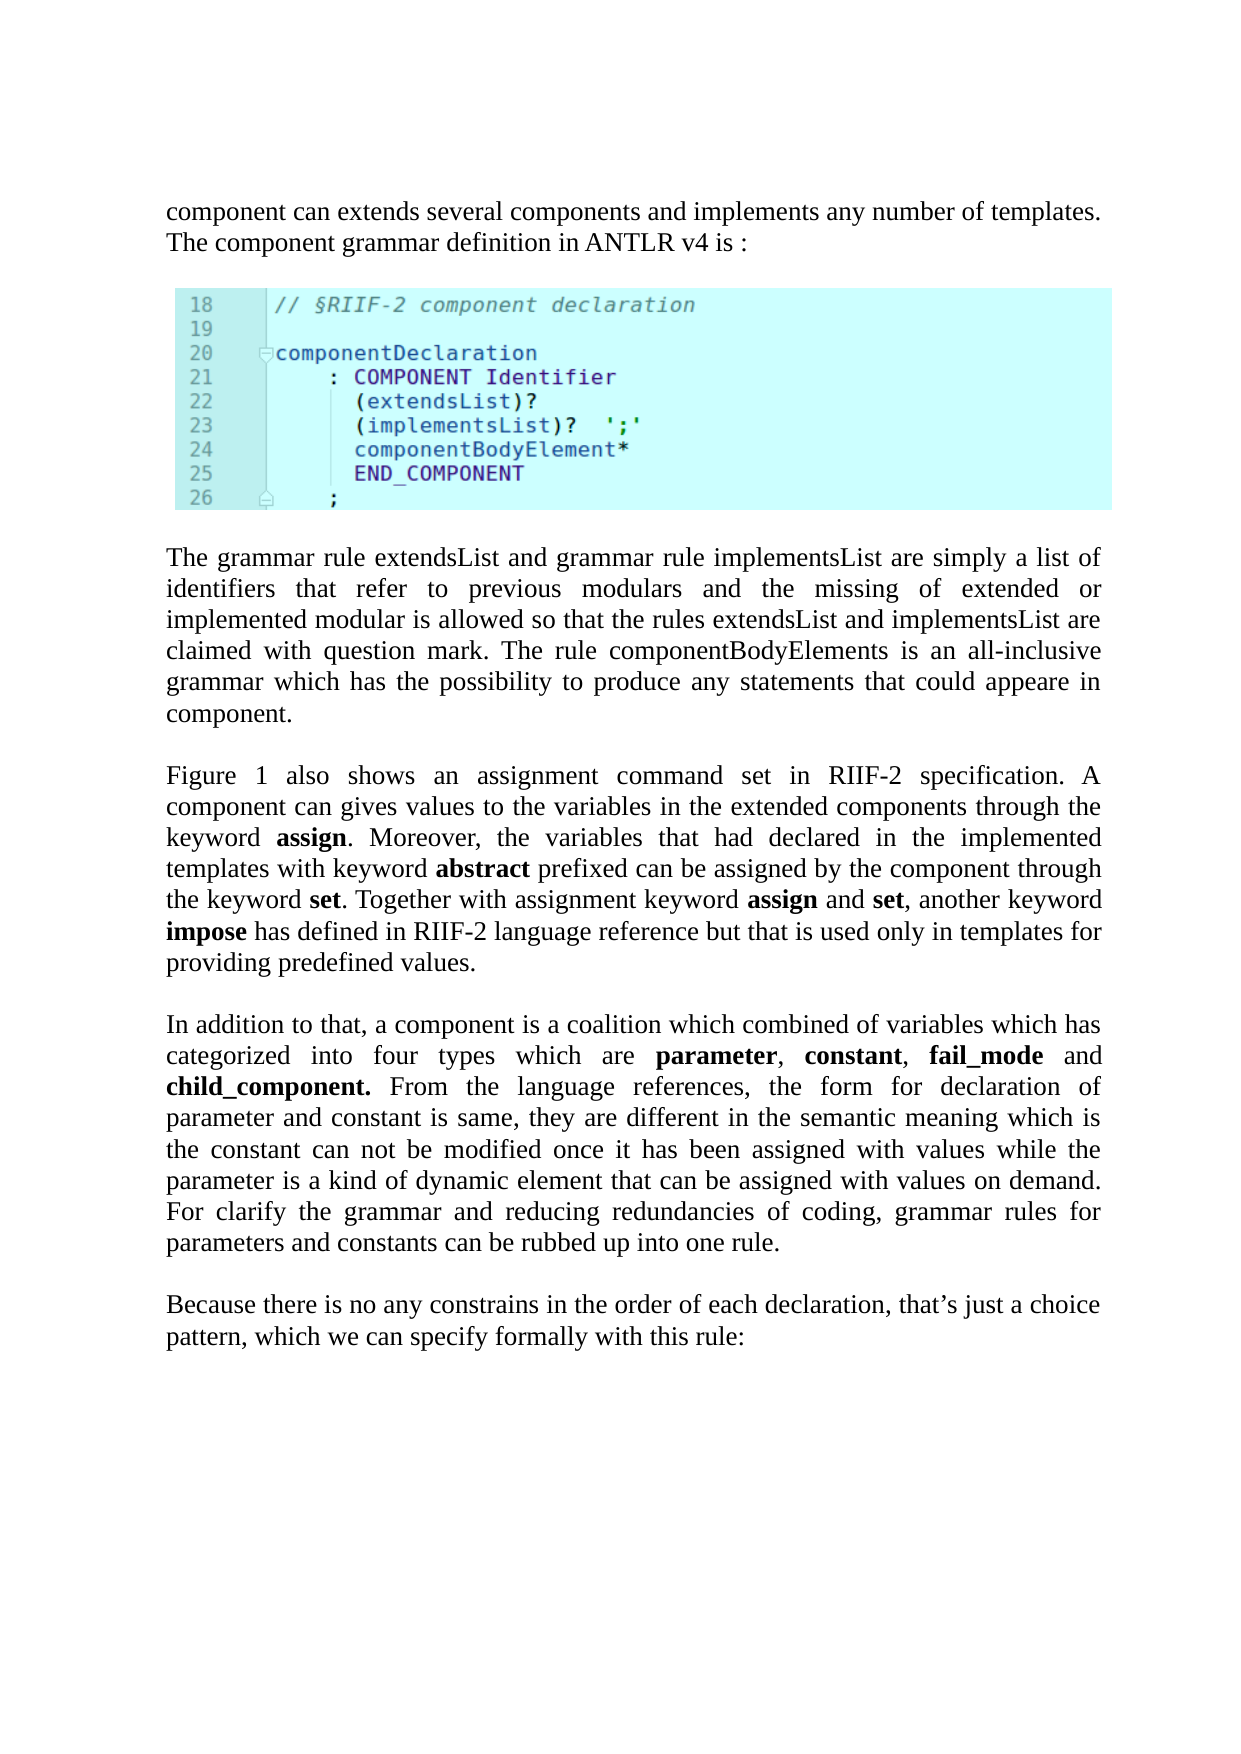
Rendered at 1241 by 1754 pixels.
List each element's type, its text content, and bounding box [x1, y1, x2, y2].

text The grammar rule extendsList and grammar rule implementsList are simply a list of identifiers that refer to previous modulars and the missing of extended or implemented modular is allowed so that the rules extendsList and implementsList are claimed with question mark. The rule componentBodyElements is an all-inclusive grammar which has the possibility to produce any statements that could appeare in component. [166, 541, 1103, 728]
text In addition to that, a component is a coalition which combined of variables which has categorized into four types which are parameter, constant, fail_mode and child_component. From the language references, the form for declaration of parameter and constant is same, they are different in the semantic meaning which is the constant can not be modified once it has been assigned with values while the parameter is a kind of dynamic element that can be assigned with values on demand. For clarify the grammar and reducing redundancies of coding, grammar rules for parameters and constants can be rubbed up into one rule. [166, 1008, 1103, 1257]
picture [175, 288, 1112, 510]
text component can extends several components and implements any number of templates. The component grammar definition in ANTLR v4 is : [166, 195, 1103, 258]
text Figure 1 also shows an assignment command set in RIIF-2 specification. A component can gives values to the variables in the extended components through the keyword assign. Moreover, the variables that had declared in the implemented templates with keyword abstract prefixed can be assigned by the component through the keyword set. Together with assignment keyword assign and set, another keyword impose has defined in RIIF-2 language reference but that is used only in templates for providing predefined values. [166, 759, 1103, 977]
text Because there is no any constrains in the order of each declaration, that’s just a choice pattern, which we can specify formally with this rule: [166, 1288, 1103, 1351]
